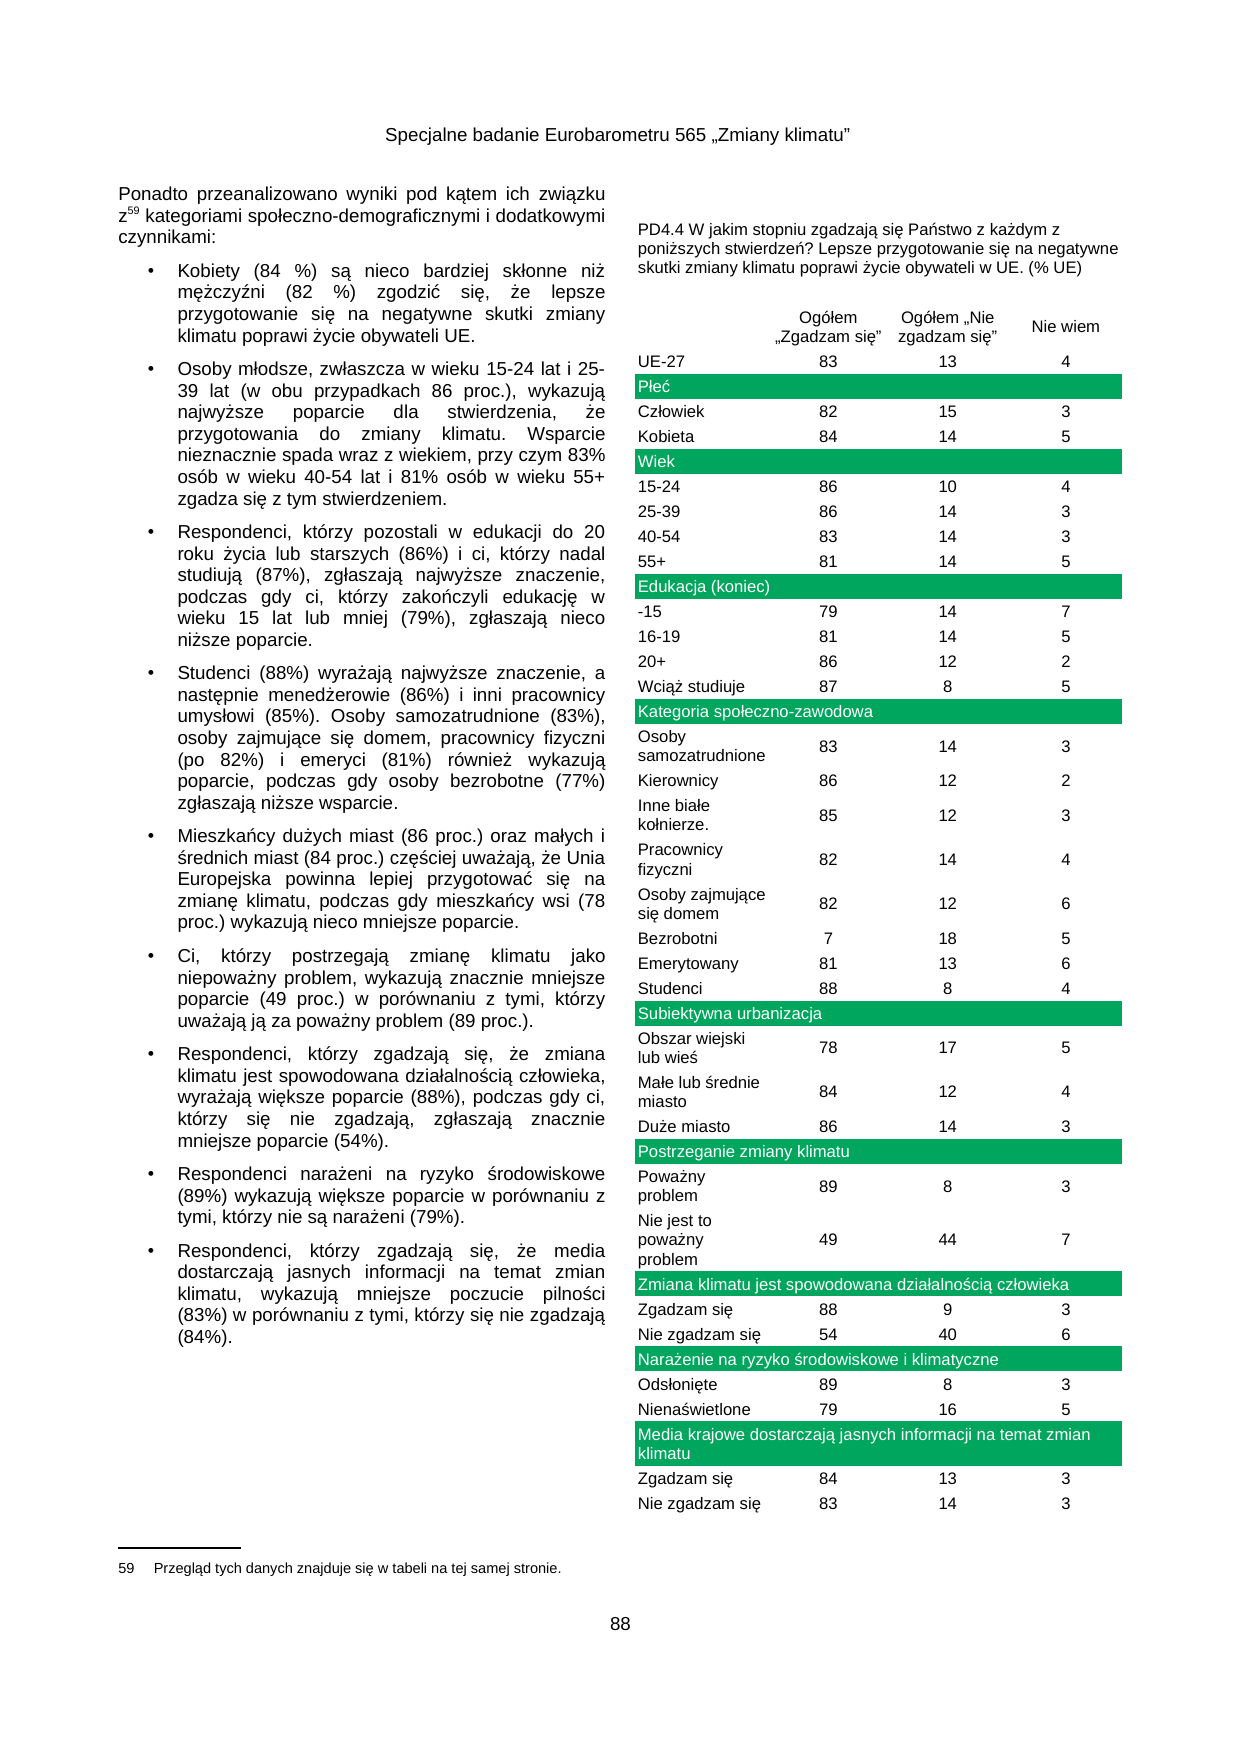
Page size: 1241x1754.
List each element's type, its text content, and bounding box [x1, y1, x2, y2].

table_cell 3 [1009, 1491, 1122, 1516]
table_cell 2 [1009, 649, 1122, 674]
text Ponadto przeanalizowano wyniki pod kątem ich związku z kategoriami społeczno-demograficznymi i dodatkowymi czynnikami: [118, 183, 605, 248]
table_cell 7 [1009, 1208, 1122, 1271]
table_cell 86 [770, 649, 886, 674]
text Przegląd tych danych znajduje się w tabeli na tej samej stronie. [118, 1560, 605, 1577]
table_cell Studenci [635, 976, 770, 1001]
table_cell 86 [770, 1114, 886, 1139]
table_cell 14 [886, 424, 1009, 449]
table_cell Zgadzam się [635, 1296, 770, 1321]
table_cell 4 [1009, 837, 1122, 881]
table_cell 5 [1009, 674, 1122, 699]
table_cell 84 [770, 424, 886, 449]
table_cell Osoby zajmujące się domem [635, 881, 770, 926]
table_cell 12 [886, 1070, 1009, 1114]
table_cell 83 [770, 724, 886, 768]
table_cell 84 [770, 1466, 886, 1491]
table_cell 3 [1009, 1114, 1122, 1139]
table_cell 15 [886, 399, 1009, 424]
table_cell Nie jest to poważny problem [635, 1208, 770, 1271]
table_cell 83 [770, 524, 886, 549]
list Kobiety (84 %) są nieco bardziej skłonne niż mężczyźni (82 %) zgodzić się, że lepsze przygotowanie się na negatywne skutki zmiany klimatu poprawi życie obywateli UE. [148, 259, 605, 346]
table_cell Media krajowe dostarczają jasnych informacji na temat zmian klimatu [635, 1421, 1122, 1466]
table_cell 25-39 [635, 499, 770, 524]
table_cell Nie zgadzam się [635, 1491, 770, 1516]
table_cell Małe lub średnie miasto [635, 1070, 770, 1114]
table_cell 14 [886, 599, 1009, 624]
table_cell 12 [886, 881, 1009, 926]
table_cell 13 [886, 951, 1009, 976]
table_cell Subiektywna urbanizacja [635, 1001, 1122, 1026]
table_cell 3 [1009, 499, 1122, 524]
table_cell 6 [1009, 951, 1122, 976]
table_cell 9 [886, 1296, 1009, 1321]
table_cell 40-54 [635, 524, 770, 549]
table_cell UE-27 [635, 349, 770, 374]
table_cell Wciąż studiuje [635, 674, 770, 699]
table_cell 81 [770, 549, 886, 574]
table_cell 8 [886, 674, 1009, 699]
table_cell 4 [1009, 1070, 1122, 1114]
table_cell 81 [770, 624, 886, 649]
list Respondenci, którzy zgadzają się, że zmiana klimatu jest spowodowana działalnością człowieka, wyrażają większe poparcie (88%), podczas gdy ci, którzy się nie zgadzają, zgłaszają znacznie mniejsze poparcie (54%). [148, 1043, 605, 1151]
list Respondenci, którzy zgadzają się, że media dostarczają jasnych informacji na temat zmian klimatu, wykazują mniejsze poczucie pilności (83%) w porównaniu z tymi, którzy się nie zgadzają (84%). [148, 1239, 605, 1347]
table_cell Kategoria społeczno-zawodowa [635, 699, 1122, 724]
table_cell 13 [886, 349, 1009, 374]
table_cell Nie wiem [1009, 305, 1122, 349]
table_cell Duże miasto [635, 1114, 770, 1139]
table_cell 14 [886, 624, 1009, 649]
table_cell 4 [1009, 349, 1122, 374]
table_cell 3 [1009, 524, 1122, 549]
table_cell 12 [886, 793, 1009, 837]
table_cell 7 [770, 926, 886, 951]
list Ci, którzy postrzegają zmianę klimatu jako niepoważny problem, wykazują znacznie mniejsze poparcie (49 proc.) w porównaniu z tymi, którzy uważają ją za poważny problem (89 proc.). [148, 945, 605, 1031]
table_cell Nie zgadzam się [635, 1321, 770, 1346]
table_cell 3 [1009, 1164, 1122, 1208]
table_cell 14 [886, 1491, 1009, 1516]
table_cell 10 [886, 474, 1009, 499]
table_cell 4 [1009, 474, 1122, 499]
table_cell Kierownicy [635, 768, 770, 793]
table_cell 79 [770, 1396, 886, 1421]
table_cell 18 [886, 926, 1009, 951]
table_cell 13 [886, 1466, 1009, 1491]
list Respondenci, którzy pozostali w edukacji do 20 roku życia lub starszych (86%) i ci, którzy nadal studiują (87%), zgłaszają najwyższe znaczenie, podczas gdy ci, którzy zakończyli edukację w wieku 15 lat lub mniej (79%), zgłaszają nieco niższe poparcie. [148, 521, 605, 650]
table_cell 8 [886, 976, 1009, 1001]
table_cell 84 [770, 1070, 886, 1114]
table_cell 88 [770, 1296, 886, 1321]
table_cell Zgadzam się [635, 1466, 770, 1491]
table_cell Osoby samozatrudnione [635, 724, 770, 768]
table_cell 12 [886, 649, 1009, 674]
table_cell 20+ [635, 649, 770, 674]
table_cell Człowiek [635, 399, 770, 424]
table_cell 7 [1009, 599, 1122, 624]
table_cell Wiek [635, 449, 1122, 474]
table_cell 14 [886, 724, 1009, 768]
table_cell 87 [770, 674, 886, 699]
table_cell Ogółem „Nie zgadzam się” [886, 305, 1009, 349]
table_cell Inne białe kołnierze. [635, 793, 770, 837]
table_cell Obszar wiejski lub wieś [635, 1026, 770, 1070]
table_cell 88 [770, 976, 886, 1001]
table_cell Nienaświetlone [635, 1396, 770, 1421]
table_cell [770, 280, 886, 305]
table_cell 14 [886, 549, 1009, 574]
table_cell 5 [1009, 624, 1122, 649]
table_cell 14 [886, 499, 1009, 524]
table_cell [886, 280, 1009, 305]
table_cell Kobieta [635, 424, 770, 449]
table_cell 44 [886, 1208, 1009, 1271]
table_cell 12 [886, 768, 1009, 793]
table_cell Pracownicy fizyczni [635, 837, 770, 881]
table_cell -15 [635, 599, 770, 624]
table_cell 2 [1009, 768, 1122, 793]
table_cell Odsłonięte [635, 1371, 770, 1396]
table_cell 5 [1009, 926, 1122, 951]
table_cell 79 [770, 599, 886, 624]
table_cell 82 [770, 837, 886, 881]
table_cell 16-19 [635, 624, 770, 649]
table_cell 6 [1009, 1321, 1122, 1346]
table_cell 5 [1009, 1396, 1122, 1421]
table_cell 81 [770, 951, 886, 976]
table_cell [635, 305, 770, 349]
table_cell 82 [770, 881, 886, 926]
table_cell 86 [770, 768, 886, 793]
table_cell Ogółem „Zgadzam się” [770, 305, 886, 349]
table_cell 17 [886, 1026, 1009, 1070]
list Mieszkańcy dużych miast (86 proc.) oraz małych i średnich miast (84 proc.) częściej uważają, że Unia Europejska powinna lepiej przygotować się na zmianę klimatu, podczas gdy mieszkańcy wsi (78 proc.) wykazują nieco mniejsze poparcie. [148, 825, 605, 933]
table_header PD4.4 W jakim stopniu zgadzają się Państwo z każdym z poniższych stwierdzeń? Lepsze przygotowanie się na negatywne skutki zmiany klimatu poprawi życie obywateli w UE. (% UE) [635, 216, 1122, 280]
table_cell 83 [770, 1491, 886, 1516]
table_cell 85 [770, 793, 886, 837]
table_cell 15-24 [635, 474, 770, 499]
table_cell 14 [886, 837, 1009, 881]
table_cell 86 [770, 499, 886, 524]
list Studenci (88%) wyrażają najwyższe znaczenie, a następnie menedżerowie (86%) i inni pracownicy umysłowi (85%). Osoby samozatrudnione (83%), osoby zajmujące się domem, pracownicy fizyczni (po 82%) i emeryci (81%) również wykazują poparcie, podczas gdy osoby bezrobotne (77%) zgłaszają niższe wsparcie. [148, 662, 605, 813]
table_cell 3 [1009, 793, 1122, 837]
table_cell 8 [886, 1164, 1009, 1208]
table_cell Bezrobotni [635, 926, 770, 951]
table_cell 83 [770, 349, 886, 374]
table_cell 3 [1009, 1371, 1122, 1396]
table_cell Zmiana klimatu jest spowodowana działalnością człowieka [635, 1271, 1122, 1296]
table_cell 49 [770, 1208, 886, 1271]
table_cell Edukacja (koniec) [635, 574, 1122, 599]
table_cell 5 [1009, 549, 1122, 574]
table_cell 3 [1009, 399, 1122, 424]
table_cell 14 [886, 524, 1009, 549]
table_cell 8 [886, 1371, 1009, 1396]
table_cell 16 [886, 1396, 1009, 1421]
table_cell 86 [770, 474, 886, 499]
table_cell Poważny problem [635, 1164, 770, 1208]
table_cell 82 [770, 399, 886, 424]
table_cell 3 [1009, 724, 1122, 768]
table_cell Płeć [635, 374, 1122, 399]
table_cell 55+ [635, 549, 770, 574]
table_cell Narażenie na ryzyko środowiskowe i klimatyczne [635, 1346, 1122, 1371]
list Respondenci narażeni na ryzyko środowiskowe (89%) wykazują większe poparcie w porównaniu z tymi, którzy nie są narażeni (79%). [148, 1163, 605, 1228]
table_cell 54 [770, 1321, 886, 1346]
table_cell Postrzeganie zmiany klimatu [635, 1139, 1122, 1164]
table_cell 40 [886, 1321, 1009, 1346]
table_cell 14 [886, 1114, 1009, 1139]
list Osoby młodsze, zwłaszcza w wieku 15-24 lat i 25-39 lat (w obu przypadkach 86 proc.), wykazują najwyższe poparcie dla stwierdzenia, że przygotowania do zmiany klimatu. Wsparcie nieznacznie spada wraz z wiekiem, przy czym 83% osób w wieku 40-54 lat i 81% osób w wieku 55+ zgadza się z tym stwierdzeniem. [148, 358, 605, 509]
table_cell 6 [1009, 881, 1122, 926]
table_cell [1009, 280, 1122, 305]
table_cell 89 [770, 1164, 886, 1208]
table_cell 5 [1009, 1026, 1122, 1070]
table_cell Emerytowany [635, 951, 770, 976]
table_cell 3 [1009, 1466, 1122, 1491]
table_cell 3 [1009, 1296, 1122, 1321]
table_cell 89 [770, 1371, 886, 1396]
table_cell 4 [1009, 976, 1122, 1001]
table_cell 78 [770, 1026, 886, 1070]
table_cell 5 [1009, 424, 1122, 449]
table_cell [635, 280, 770, 305]
